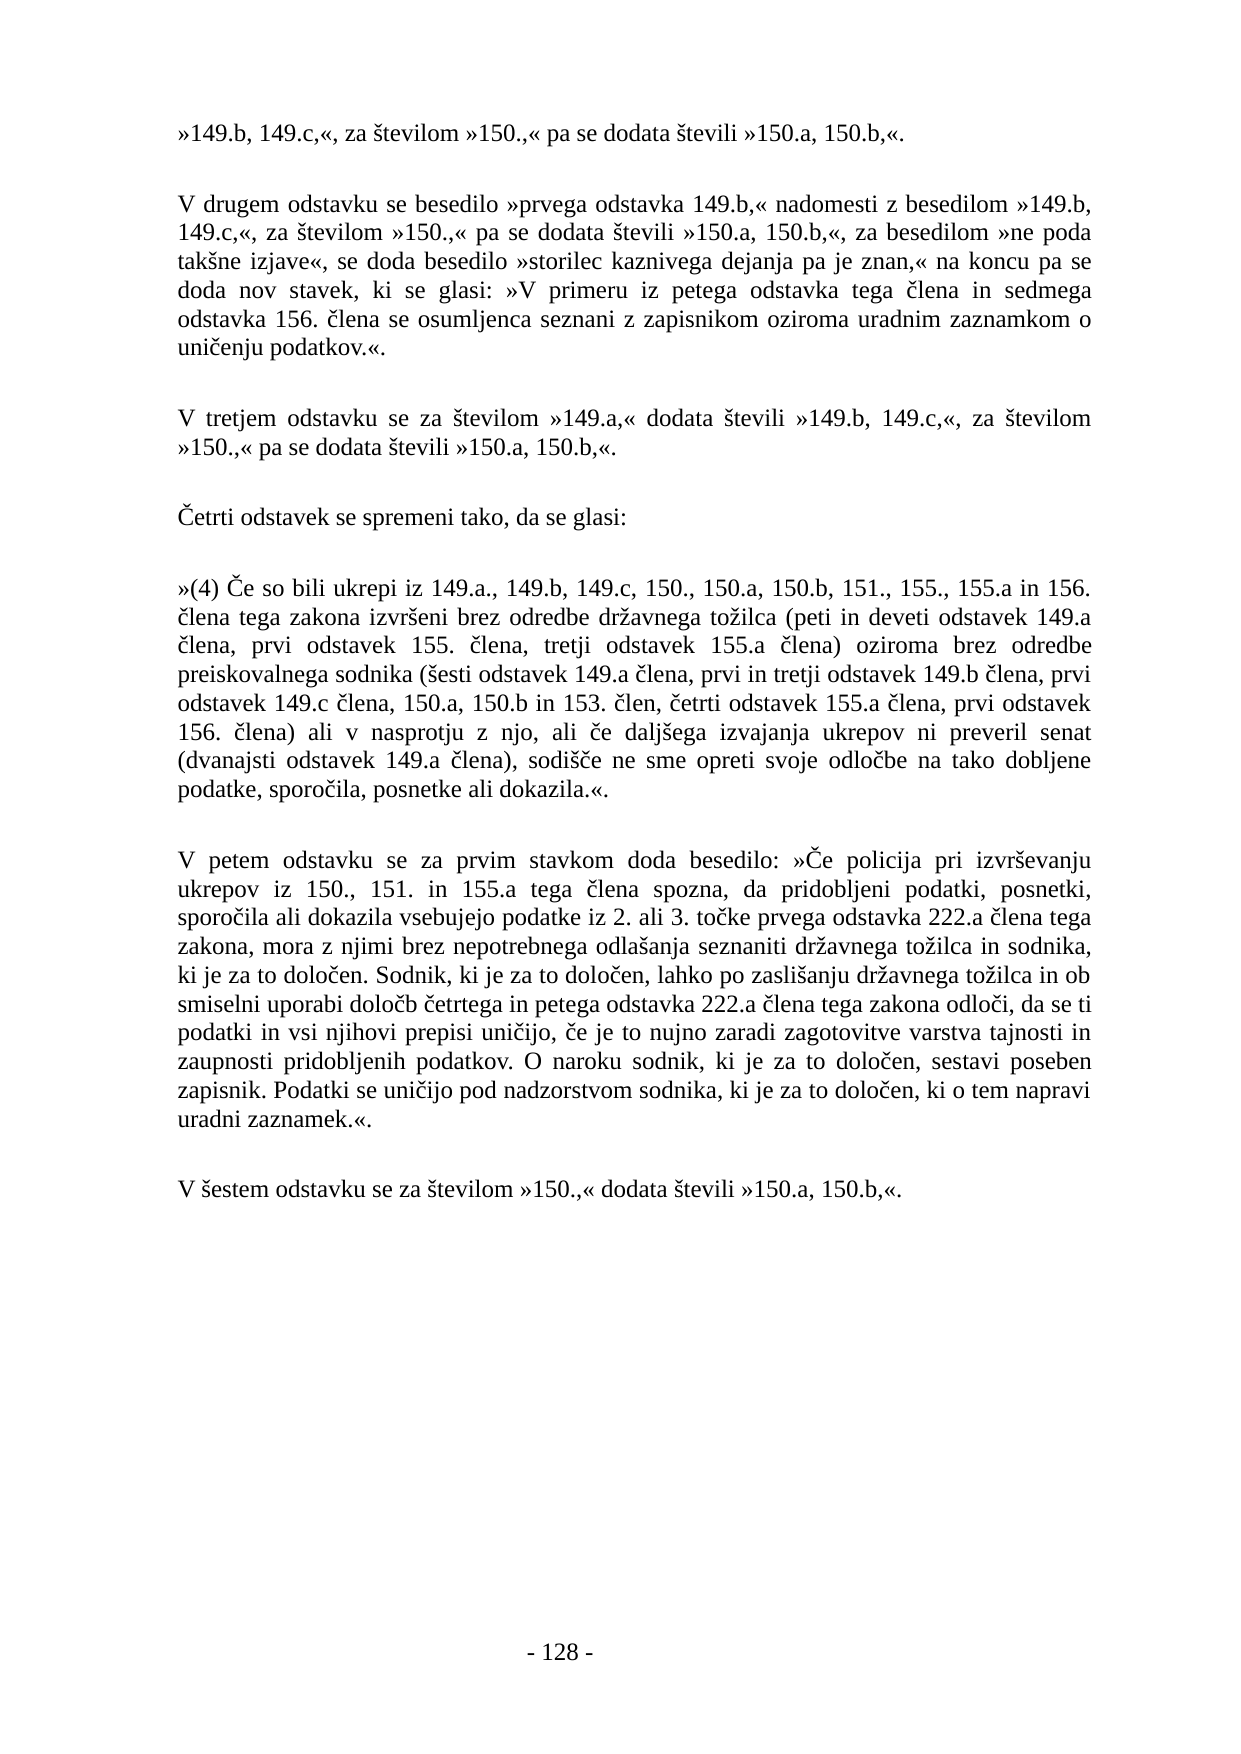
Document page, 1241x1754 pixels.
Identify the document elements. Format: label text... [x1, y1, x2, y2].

text Četrti odstavek se spremeni tako, da se glasi: [177, 502, 1093, 531]
text V tretjem odstavku se za številom »149.a,« dodata števili »149.b, 149.c,«, za številom »150.,« pa se dodata števili »150.a, 150.b,«. [177, 403, 1093, 461]
text V drugem odstavku se besedilo »prvega odstavka 149.b,« nadomesti z besedilom »149.b, 149.c,«, za številom »150.,« pa se dodata števili »150.a, 150.b,«, za besedilom »ne poda takšne izjave«, se doda besedilo »storilec kaznivega dejanja pa je znan,« na koncu pa se doda nov stavek, ki se glasi: »V primeru iz petega odstavka tega člena in sedmega odstavka 156. člena se osumljenca seznani z zapisnikom oziroma uradnim zaznamkom o uničenju podatkov.«. [177, 189, 1093, 361]
text V šestem odstavku se za številom »150.,« dodata števili »150.a, 150.b,«. [177, 1174, 1093, 1203]
text »(4) Če so bili ukrepi iz 149.a., 149.b, 149.c, 150., 150.a, 150.b, 151., 155., 155.a in 156. člena tega zakona izvršeni brez odredbe državnega tožilca (peti in deveti odstavek 149.a člena, prvi odstavek 155. člena, tretji odstavek 155.a člena) oziroma brez odredbe preiskovalnega sodnika (šesti odstavek 149.a člena, prvi in tretji odstavek 149.b člena, prvi odstavek 149.c člena, 150.a, 150.b in 153. člen, četrti odstavek 155.a člena, prvi odstavek 156. člena) ali v nasprotju z njo, ali če daljšega izvajanja ukrepov ni preveril senat (dvanajsti odstavek 149.a člena), sodišče ne sme opreti svoje odločbe na tako dobljene podatke, sporočila, posnetke ali dokazila.«. [177, 573, 1093, 803]
text »149.b, 149.c,«, za številom »150.,« pa se dodata števili »150.a, 150.b,«. [177, 118, 1093, 147]
text V petem odstavku se za prvim stavkom doda besedilo: »Če policija pri izvrševanju ukrepov iz 150., 151. in 155.a tega člena spozna, da pridobljeni podatki, posnetki, sporočila ali dokazila vsebujejo podatke iz 2. ali 3. točke prvega odstavka 222.a člena tega zakona, mora z njimi brez nepotrebnega odlašanja seznaniti državnega tožilca in sodnika, ki je za to določen. Sodnik, ki je za to določen, lahko po zaslišanju državnega tožilca in ob smiselni uporabi določb četrtega in petega odstavka 222.a člena tega zakona odloči, da se ti podatki in vsi njihovi prepisi uničijo, če je to nujno zaradi zagotovitve varstva tajnosti in zaupnosti pridobljenih podatkov. O naroku sodnik, ki je za to določen, sestavi poseben zapisnik. Podatki se uničijo pod nadzorstvom sodnika, ki je za to določen, ki o tem napravi uradni zaznamek.«. [177, 845, 1093, 1132]
